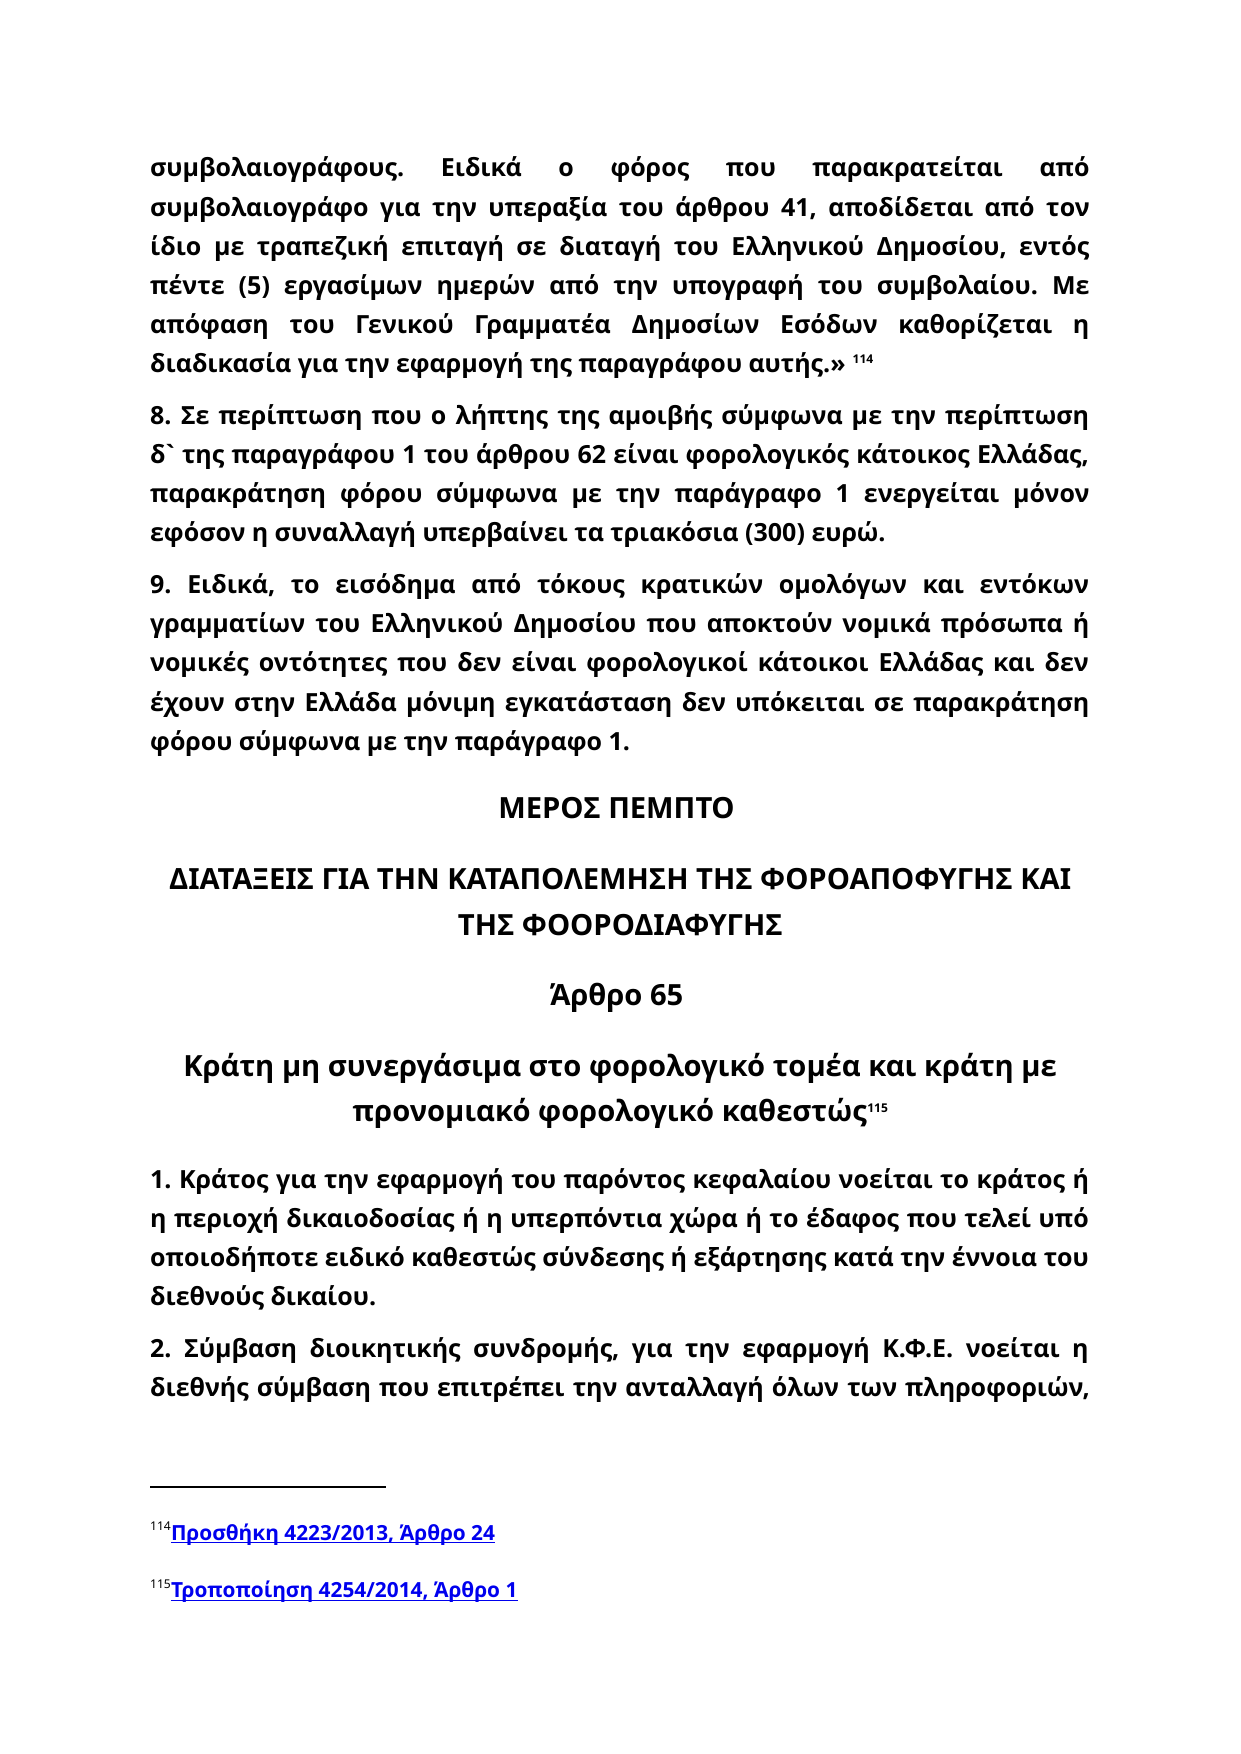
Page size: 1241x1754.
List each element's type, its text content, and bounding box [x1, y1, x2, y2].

text 9. Ειδικά, το εισόδημα από τόκους κρατικών ομολόγων και εντόκων γραμματίων του Ελληνικού Δημοσίου που αποκτούν νομικά πρόσωπα ή νομικές οντότητες που δεν είναι φορολογικοί κάτοικοι Ελλάδας και δεν έχουν στην Ελλάδα μόνιμη εγκατάσταση δεν υπόκειται σε παρακράτηση φόρου σύμφωνα με την παράγραφο 1. [150, 567, 1090, 757]
subtitle Κράτη μη συνεργάσιμα στο φορολογικό τομέα και κράτη με προνομιακό φορολογικό καθεστώς [150, 1045, 1090, 1130]
text 8. Σε περίπτωση που ο λήπτης της αμοιβής σύμφωνα με την περίπτωση δ` της παραγράφου 1 του άρθρου 62 είναι φορολογικός κάτοικος Ελλάδας, παρακράτηση φόρου σύμφωνα με την παράγραφο 1 ενεργείται μόνον εφόσον η συναλλαγή υπερβαίνει τα τριακόσια (300) ευρώ. [150, 397, 1090, 549]
text 2. Σύμβαση διοικητικής συνδρομής, για την εφαρμογή Κ.Φ.Ε. νοείται η διεθνής σύμβαση που επιτρέπει την ανταλλαγή όλων των πληροφοριών, [150, 1330, 1090, 1404]
text Τροποποίηση 4254/2014, Άρθρο 1 [150, 1576, 1090, 1604]
text 1. Κράτος για την εφαρμογή του παρόντος κεφαλαίου νοείται το κράτος ή η περιοχή δικαιοδοσίας ή η υπερπόντια χώρα ή το έδαφος που τελεί υπό οποιοδήποτε ειδικό καθεστώς σύνδεσης ή εξάρτησης κατά την έννοια του διεθνούς δικαίου. [150, 1161, 1090, 1313]
text συμβολαιογράφους. Ειδικά ο φόρος που παρακρατείται από συμβολαιογράφο για την υπεραξία του άρθρου 41, αποδίδεται από τον ίδιο με τραπεζική επιταγή σε διαταγή του Ελληνικού Δημοσίου, εντός πέντε (5) εργασίμων ημερών από την υπογραφή του συμβολαίου. Με απόφαση του Γενικού Γραμματέα Δημοσίων Εσόδων καθορίζεται η διαδικασία για την εφαρμογή της παραγράφου αυτής.» [150, 150, 1090, 380]
subtitle ΔΙΑΤΑΞΕΙΣ ΓΙΑ ΤΗΝ ΚΑΤΑΠΟΛΕΜΗΣΗ ΤΗΣ ΦΟΡΟΑΠΟΦΥΓΗΣ ΚΑΙ ΤΗΣ ΦΟΟΡΟΔΙΑΦΥΓΗΣ [150, 858, 1090, 943]
subtitle Άρθρο 65 [150, 974, 1090, 1014]
text Προσθήκη 4223/2013, Άρθρο 24 [150, 1518, 1090, 1546]
subtitle ΜΕΡΟΣ ΠΕΜΠΤΟ [150, 787, 1090, 827]
